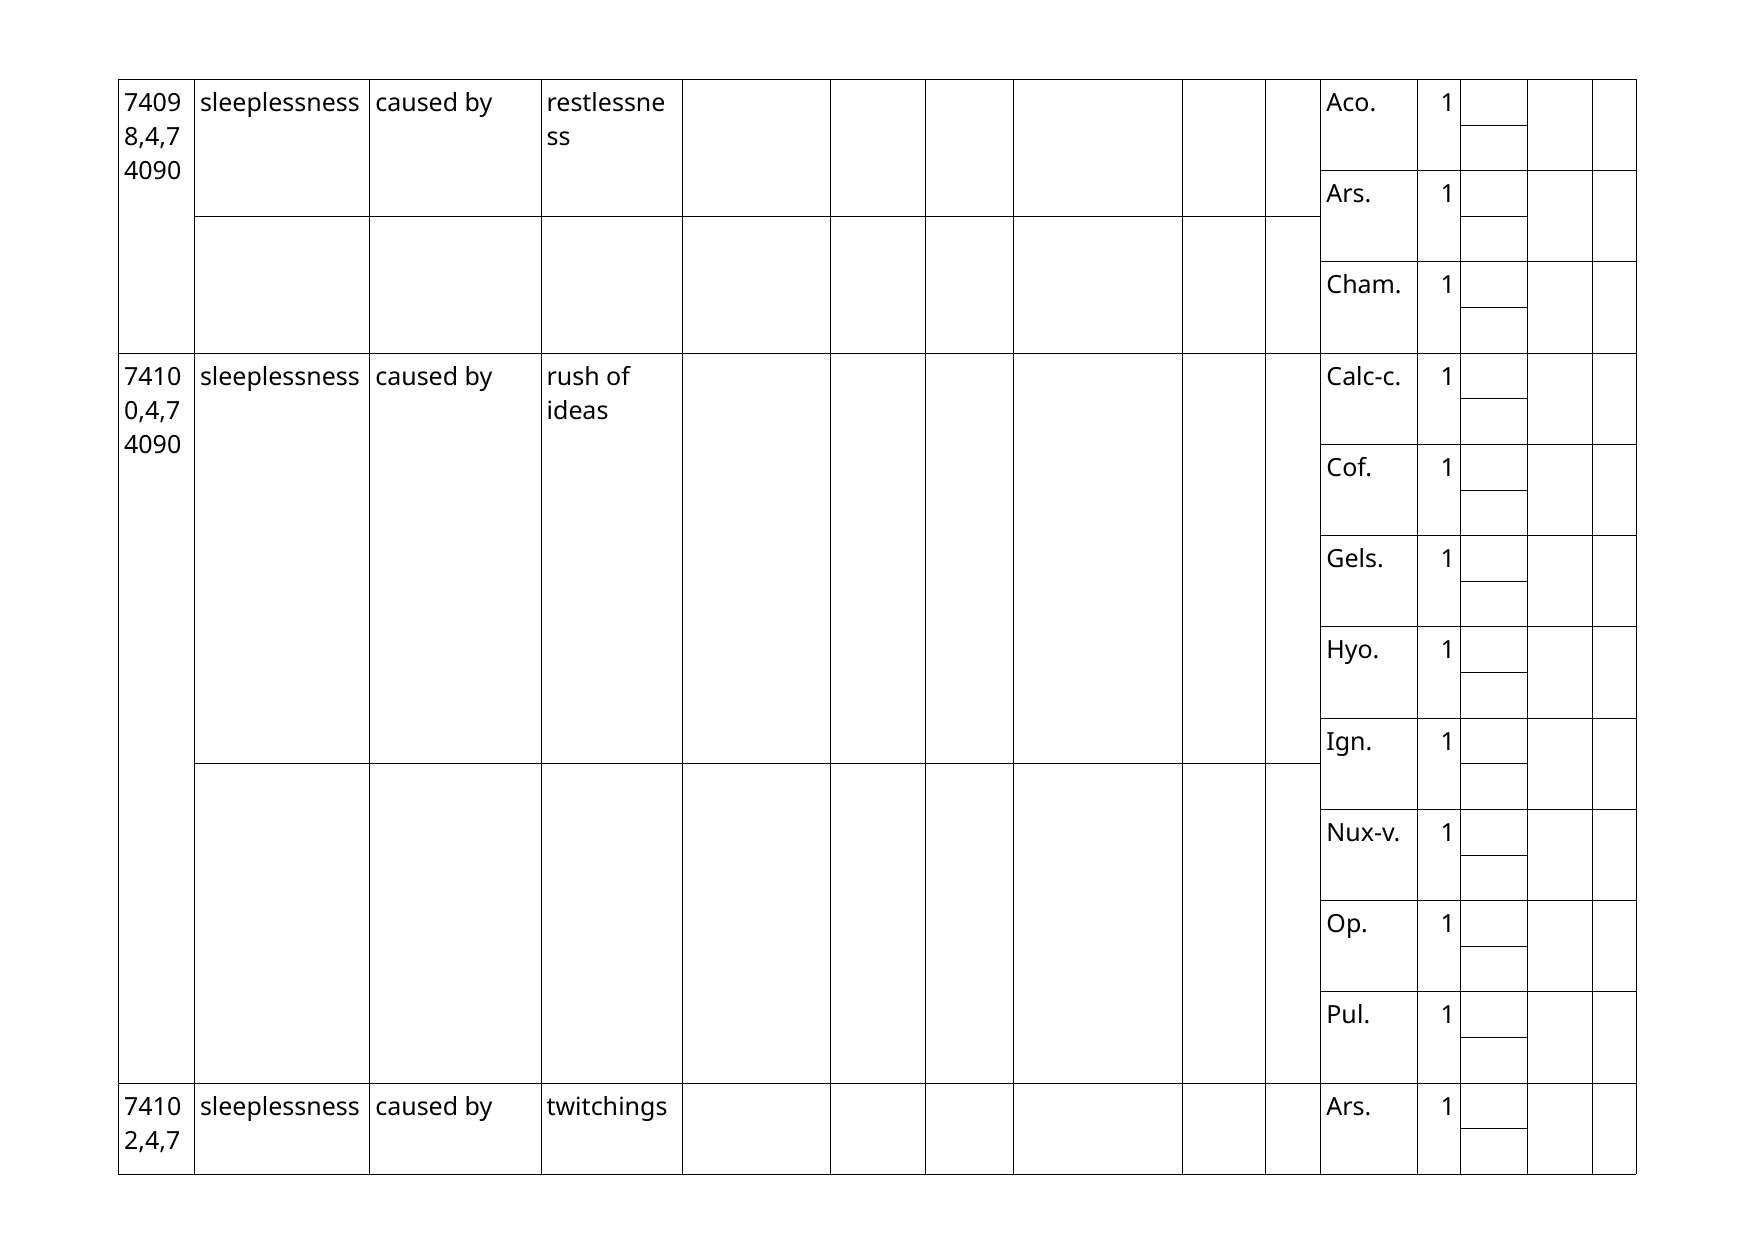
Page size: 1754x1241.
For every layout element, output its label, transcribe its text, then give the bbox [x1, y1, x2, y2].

table_cell [1461, 491, 1527, 535]
table_cell [683, 80, 830, 216]
table_cell [1593, 445, 1636, 535]
table_cell [370, 217, 541, 353]
table_cell [1461, 262, 1527, 307]
table_cell [926, 80, 1013, 216]
table_cell 74100,4,74090 [119, 354, 194, 1083]
table_cell [1461, 764, 1527, 809]
table_cell [1461, 308, 1527, 353]
table_cell 1 [1418, 445, 1460, 535]
table_cell [542, 217, 682, 353]
table_cell 1 [1418, 80, 1460, 170]
table_cell [370, 764, 541, 1083]
table_cell twitchings [542, 1084, 682, 1174]
table_cell [1461, 445, 1527, 489]
table_cell [1528, 536, 1592, 626]
table_cell [1528, 992, 1592, 1083]
table_cell [1266, 217, 1320, 353]
table_cell [1266, 1084, 1320, 1174]
table_cell [542, 764, 682, 1083]
table_cell [1528, 80, 1592, 170]
table_cell [1461, 80, 1527, 124]
table_cell Aco. [1321, 80, 1417, 170]
table_cell [1593, 992, 1636, 1083]
table_cell [1593, 171, 1636, 261]
table_cell [1593, 627, 1636, 718]
table_cell [1461, 126, 1527, 170]
table_cell 1 [1418, 627, 1460, 718]
table_cell [1528, 1084, 1592, 1174]
table_cell 74102,4,7 [119, 1084, 194, 1174]
table_cell Ars. [1321, 171, 1417, 261]
table_cell [1461, 992, 1527, 1037]
table_cell [1593, 354, 1636, 444]
table_cell [1014, 354, 1182, 763]
table_cell Ars. [1321, 1084, 1417, 1174]
table_cell [1266, 80, 1320, 216]
table_cell 1 [1418, 1084, 1460, 1174]
table_cell [1014, 1084, 1182, 1174]
table_cell 1 [1418, 354, 1460, 444]
table_cell Pul. [1321, 992, 1417, 1083]
table_cell [1014, 764, 1182, 1083]
table_cell restlessness [542, 80, 682, 216]
table_cell 1 [1418, 171, 1460, 261]
table_cell 1 [1418, 536, 1460, 626]
table_cell [1461, 673, 1527, 718]
table_cell Cham. [1321, 262, 1417, 353]
table_cell 1 [1418, 719, 1460, 809]
table_cell [1461, 856, 1527, 900]
table_cell 1 [1418, 810, 1460, 900]
table_cell 1 [1418, 992, 1460, 1083]
table_cell [1461, 217, 1527, 261]
table_cell [831, 354, 925, 763]
table_cell [1528, 354, 1592, 444]
table_cell caused by [370, 1084, 541, 1174]
table_cell Ign. [1321, 719, 1417, 809]
table_cell caused by [370, 80, 541, 216]
table_cell [831, 217, 925, 353]
table_cell [683, 764, 830, 1083]
table_cell 1 [1418, 262, 1460, 353]
table_cell 74098,4,74090 [119, 80, 194, 353]
table_cell [1528, 719, 1592, 809]
table_cell [195, 217, 369, 353]
table_cell [195, 764, 369, 1083]
table_cell [926, 217, 1013, 353]
table_cell [1593, 901, 1636, 991]
table_cell rush of ideas [542, 354, 682, 763]
table_cell Op. [1321, 901, 1417, 991]
table_cell [1183, 764, 1265, 1083]
table_cell [1593, 719, 1636, 809]
table_cell [1461, 810, 1527, 854]
table_cell [1461, 627, 1527, 672]
table_cell sleeplessness [195, 80, 369, 216]
table_cell [1266, 354, 1320, 763]
table_cell [1461, 1084, 1527, 1128]
table_cell [1593, 536, 1636, 626]
table_cell Gels. [1321, 536, 1417, 626]
table_cell [1528, 901, 1592, 991]
table_cell [1461, 1038, 1527, 1083]
table_cell [1461, 536, 1527, 581]
table_cell [1183, 354, 1265, 763]
table_cell [683, 217, 830, 353]
table_cell [683, 1084, 830, 1174]
table_cell [1461, 171, 1527, 216]
table_cell [1183, 1084, 1265, 1174]
table_cell [1014, 80, 1182, 216]
table_cell [1593, 262, 1636, 353]
table_cell [831, 1084, 925, 1174]
table_cell [1593, 810, 1636, 900]
table_cell [926, 1084, 1013, 1174]
table_cell [831, 80, 925, 216]
table_cell Nux-v. [1321, 810, 1417, 900]
table_cell caused by [370, 354, 541, 763]
table_cell sleeplessness [195, 354, 369, 763]
table_cell [1461, 399, 1527, 444]
table_cell [1461, 354, 1527, 398]
table_cell [1528, 810, 1592, 900]
table_cell [1461, 719, 1527, 763]
table_cell Calc-c. [1321, 354, 1417, 444]
table_cell [926, 764, 1013, 1083]
table_cell [1461, 1129, 1527, 1174]
table_cell [1528, 171, 1592, 261]
table_cell [1461, 582, 1527, 626]
table_cell [1461, 901, 1527, 946]
table_cell [1593, 1084, 1636, 1174]
table_cell [1183, 217, 1265, 353]
table_cell [1593, 80, 1636, 170]
table_cell [831, 764, 925, 1083]
table_cell [1528, 262, 1592, 353]
table_cell [1528, 627, 1592, 718]
table_cell Cof. [1321, 445, 1417, 535]
table_cell Hyo. [1321, 627, 1417, 718]
table_cell 1 [1418, 901, 1460, 991]
table_cell sleeplessness [195, 1084, 369, 1174]
table_cell [1461, 947, 1527, 991]
table_cell [1183, 80, 1265, 216]
table_cell [1266, 764, 1320, 1083]
table_cell [926, 354, 1013, 763]
table_cell [1528, 445, 1592, 535]
table_cell [683, 354, 830, 763]
table_cell [1014, 217, 1182, 353]
